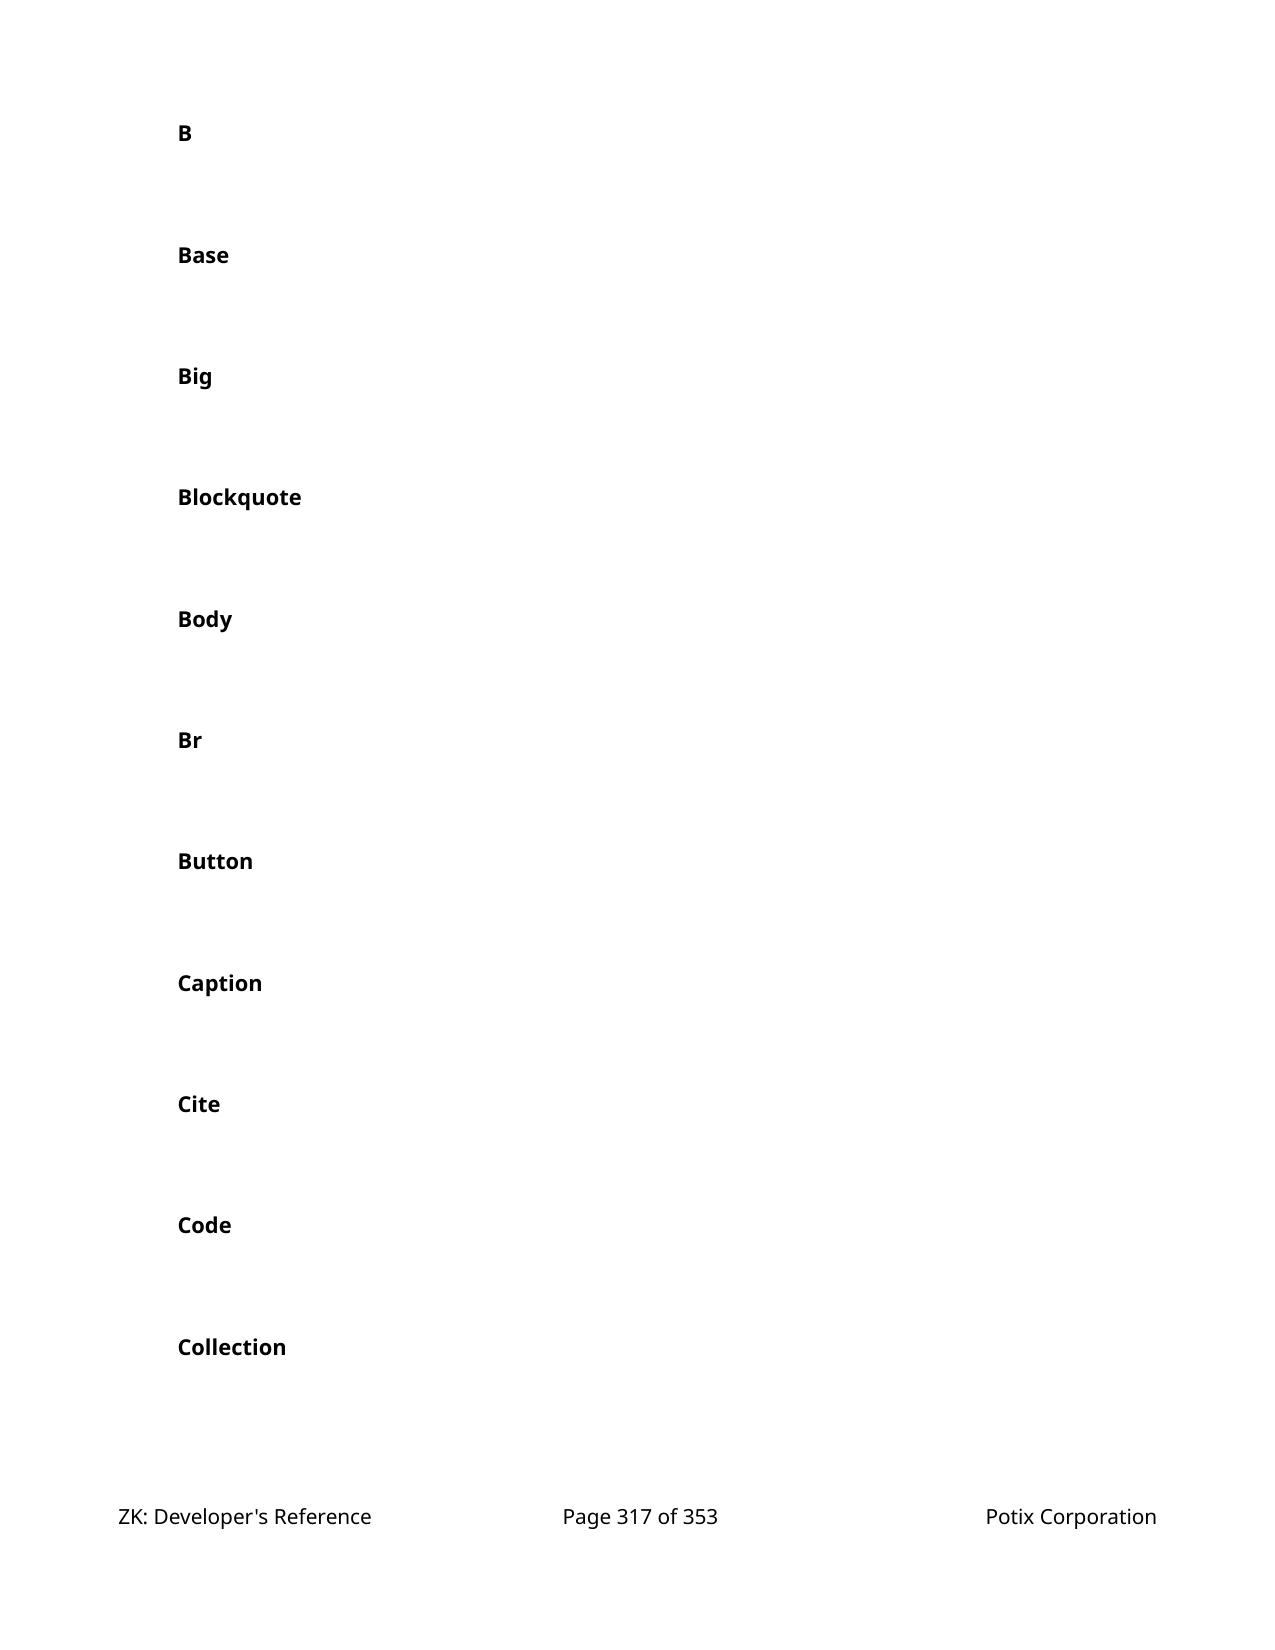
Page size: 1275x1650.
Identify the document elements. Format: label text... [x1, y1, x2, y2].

subtitle Code [177, 1210, 1157, 1240]
subtitle B [177, 118, 1157, 148]
subtitle Caption [177, 968, 1157, 998]
subtitle Cite [177, 1089, 1157, 1119]
subtitle Base [177, 239, 1157, 269]
subtitle Blockquote [177, 482, 1157, 512]
subtitle Collection [177, 1332, 1157, 1362]
subtitle Br [177, 725, 1157, 755]
subtitle Big [177, 361, 1157, 391]
subtitle Button [177, 846, 1157, 876]
subtitle Body [177, 603, 1157, 633]
